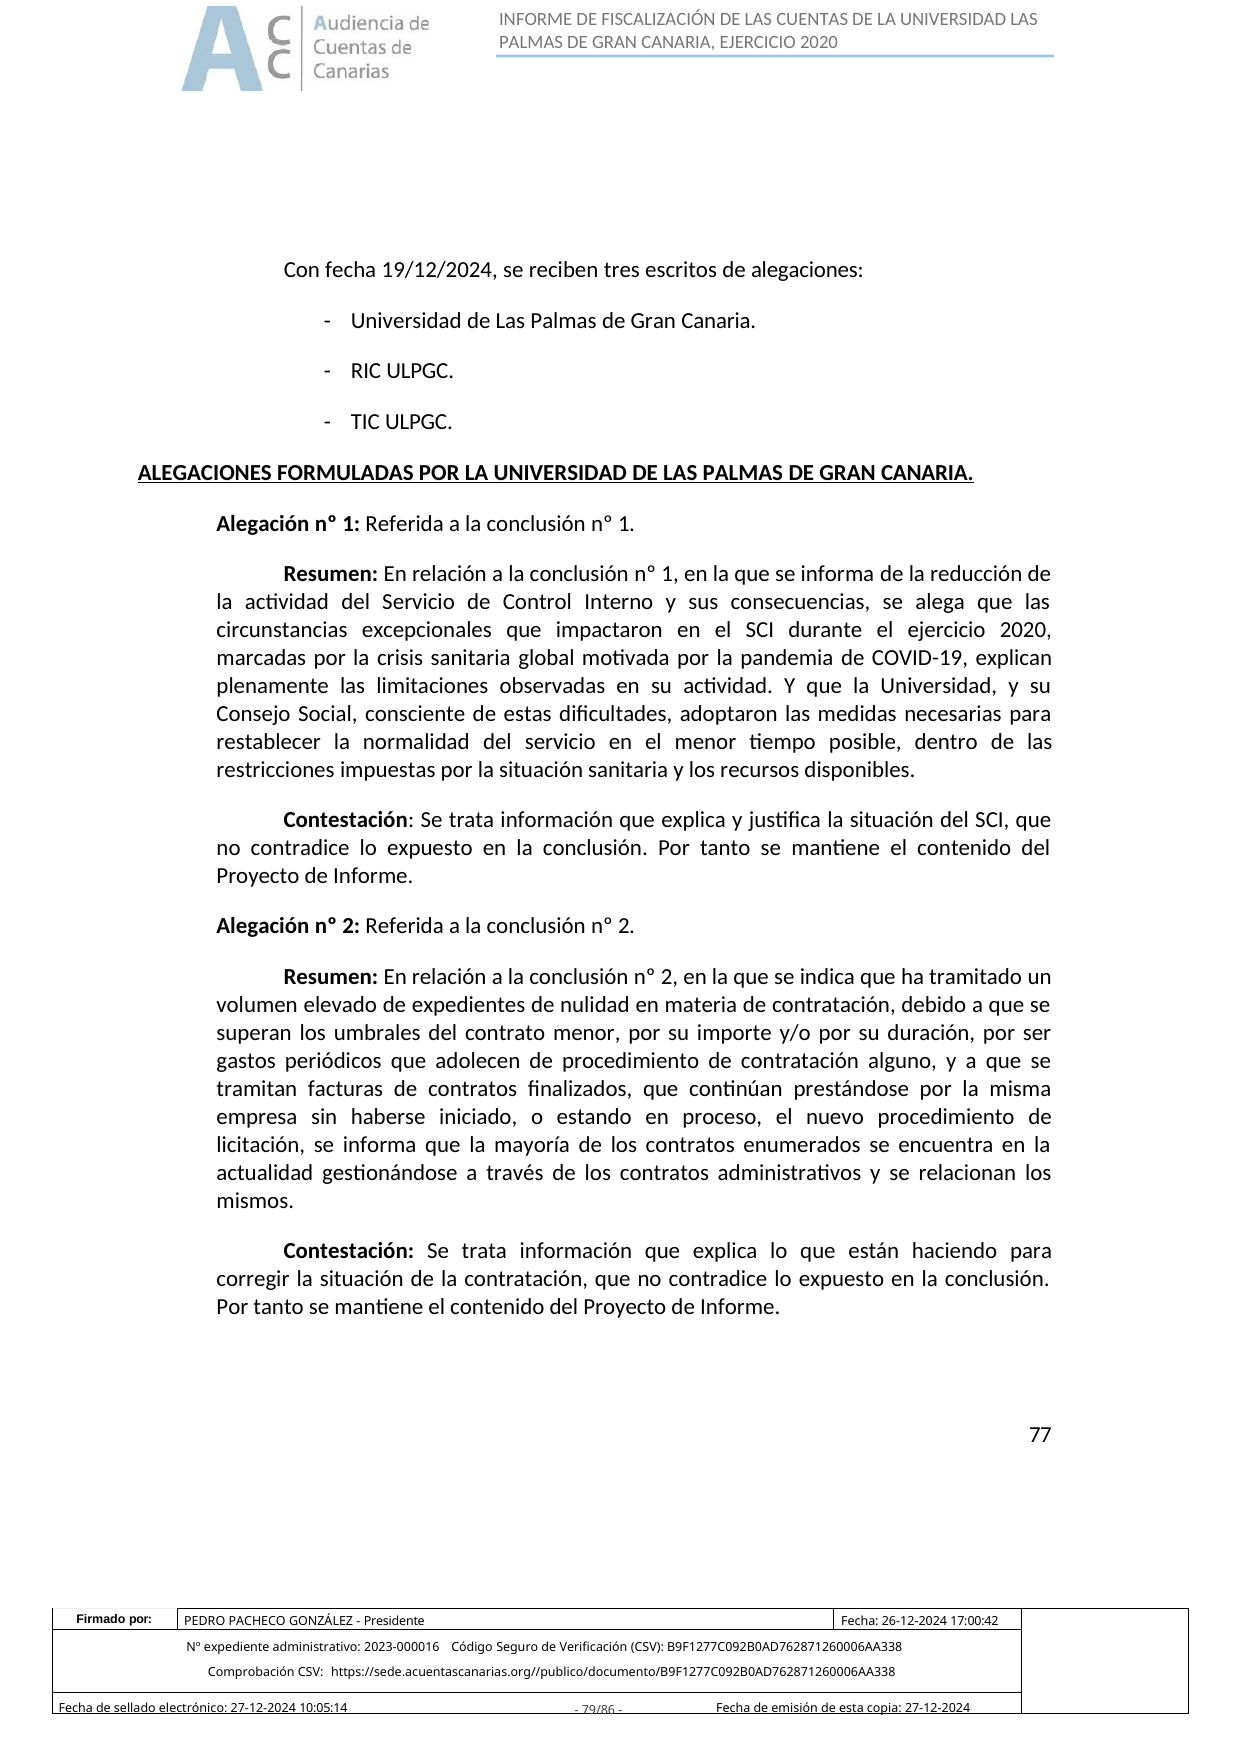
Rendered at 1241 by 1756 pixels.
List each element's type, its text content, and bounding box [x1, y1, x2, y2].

text Alegación nº 2: Referida a la conclusión nº 2. [216, 911, 1196, 939]
text Resumen: En relación a la conclusión nº 2, en la que se indica que ha tramitado un volumen elevado de expedientes de nulidad en materia de contratación, debido a que se superan los umbrales del contrato menor, por su importe y/o por su duración, por ser gastos periódicos que adolecen de procedimiento de contratación alguno, y a que se tramitan facturas de contratos finalizados, que continúan prestándose por la misma empresa sin haberse iniciado, o estando en proceso, el nuevo procedimiento de licitación, se informa que la mayoría de los contratos enumerados se encuentra en la actualidad gestionándose a través de los contratos administrativos y se relacionan los mismos. [216, 962, 1052, 1214]
list RIC ULPGC. [324, 356, 1196, 384]
text 77 [44, 1420, 1052, 1448]
list Universidad de Las Palmas de Gran Canaria. [324, 306, 1196, 334]
text Resumen: En relación a la conclusión nº 1, en la que se informa de la reducción de la actividad del Servicio de Control Interno y sus consecuencias, se alega que las circunstancias excepcionales que impactaron en el SCI durante el ejercicio 2020, marcadas por la crisis sanitaria global motivada por la pandemia de COVID-19, explican plenamente las limitaciones observadas en su actividad. Y que la Universidad, y su Consejo Social, consciente de estas dificultades, adoptaron las medidas necesarias para restablecer la normalidad del servicio en el menor tiempo posible, dentro de las restricciones impuestas por la situación sanitaria y los recursos disponibles. [216, 559, 1052, 783]
text Alegación nº 1: Referida a la conclusión nº 1. [216, 509, 1196, 537]
text INFORME DE FISCALIZACIÓN DE LAS CUENTAS DE LA UNIVERSIDAD LAS PALMAS DE GRAN CANARIA, EJERCICIO 2020 [499, 7, 1053, 53]
subtitle ALEGACIONES FORMULADAS POR LA UNIVERSIDAD DE LAS PALMAS DE GRAN CANARIA. [44, 458, 1067, 486]
text Contestación: Se trata información que explica y justifica la situación del SCI, que no contradice lo expuesto en la conclusión. Por tanto se mantiene el contenido del Proyecto de Informe. [216, 805, 1052, 889]
text Con fecha 19/12/2024, se reciben tres escritos de alegaciones: [283, 255, 1196, 283]
text Contestación: Se trata información que explica lo que están haciendo para corregir la situación de la contratación, que no contradice lo expuesto en la conclusión. Por tanto se mantiene el contenido del Proyecto de Informe. [216, 1236, 1052, 1320]
list TIC ULPGC. [324, 407, 1196, 435]
